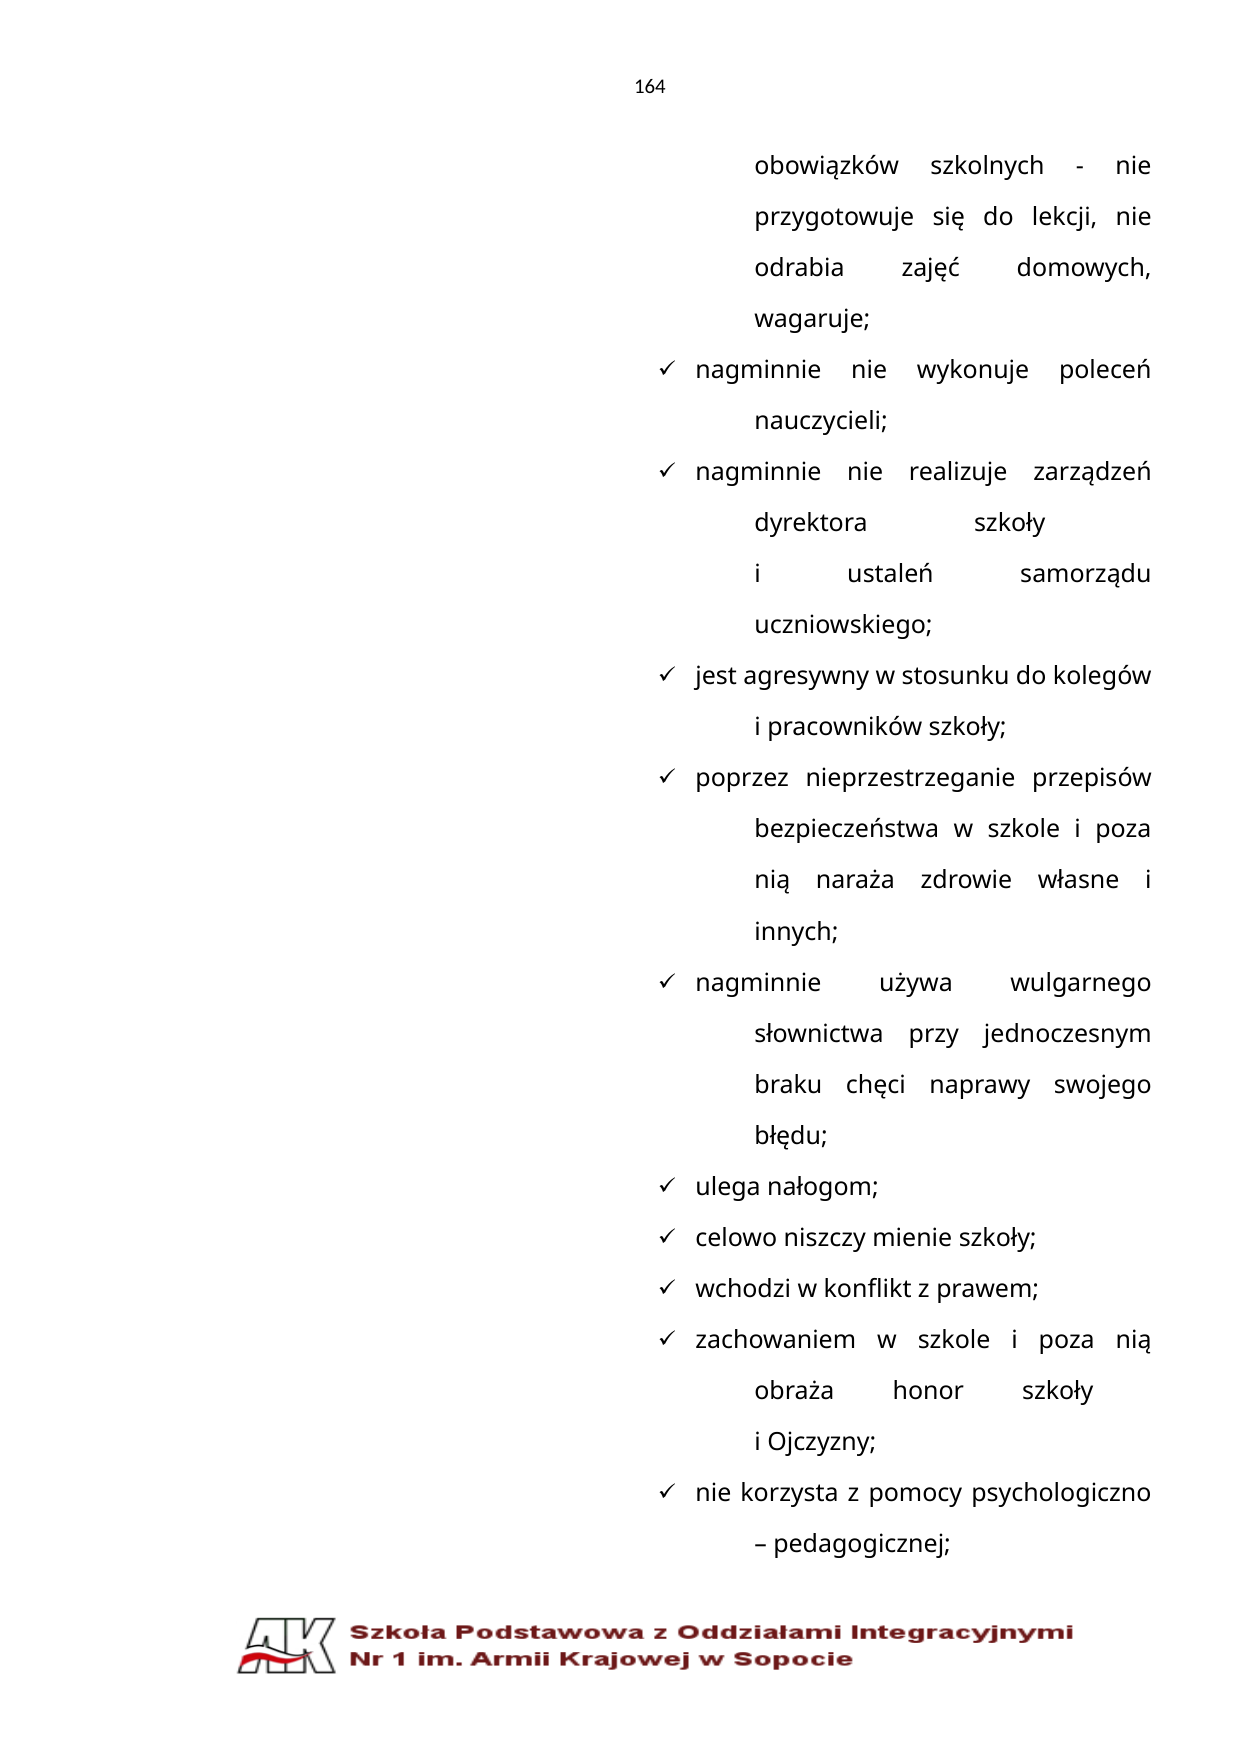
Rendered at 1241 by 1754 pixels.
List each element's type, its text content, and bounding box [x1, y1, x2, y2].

list jest agresywny w stosunku do kolegów i pracowników szkoły; [658, 658, 1152, 743]
picture [236, 1611, 1122, 1680]
list zachowaniem w szkole i poza nią obraża honor szkoły i Ojczyzny; [658, 1322, 1152, 1458]
list nagminnie nie realizuje zarządzeń dyrektora szkoły i ustaleń samorządu uczniowskiego; [658, 454, 1152, 641]
list nagminnie nie wykonuje poleceń nauczycieli; [658, 352, 1152, 437]
list wchodzi w konflikt z prawem; [658, 1271, 1152, 1304]
list nie korzysta z pomocy psychologiczno – pedagogicznej; [658, 1475, 1152, 1560]
list nagminnie używa wulgarnego słownictwa przy jednoczesnym braku chęci naprawy swojego błędu; [658, 964, 1152, 1151]
list poprzez nieprzestrzeganie przepisów bezpieczeństwa w szkole i poza nią naraża zdrowie własne i innych; [658, 760, 1152, 947]
list obowiązków szkolnych - nie przygotowuje się do lekcji, nie odrabia zajęć domowych, wagaruje; [658, 148, 1152, 335]
list ulega nałogom; [658, 1168, 1152, 1202]
list celowo niszczy mienie szkoły; [658, 1219, 1152, 1253]
